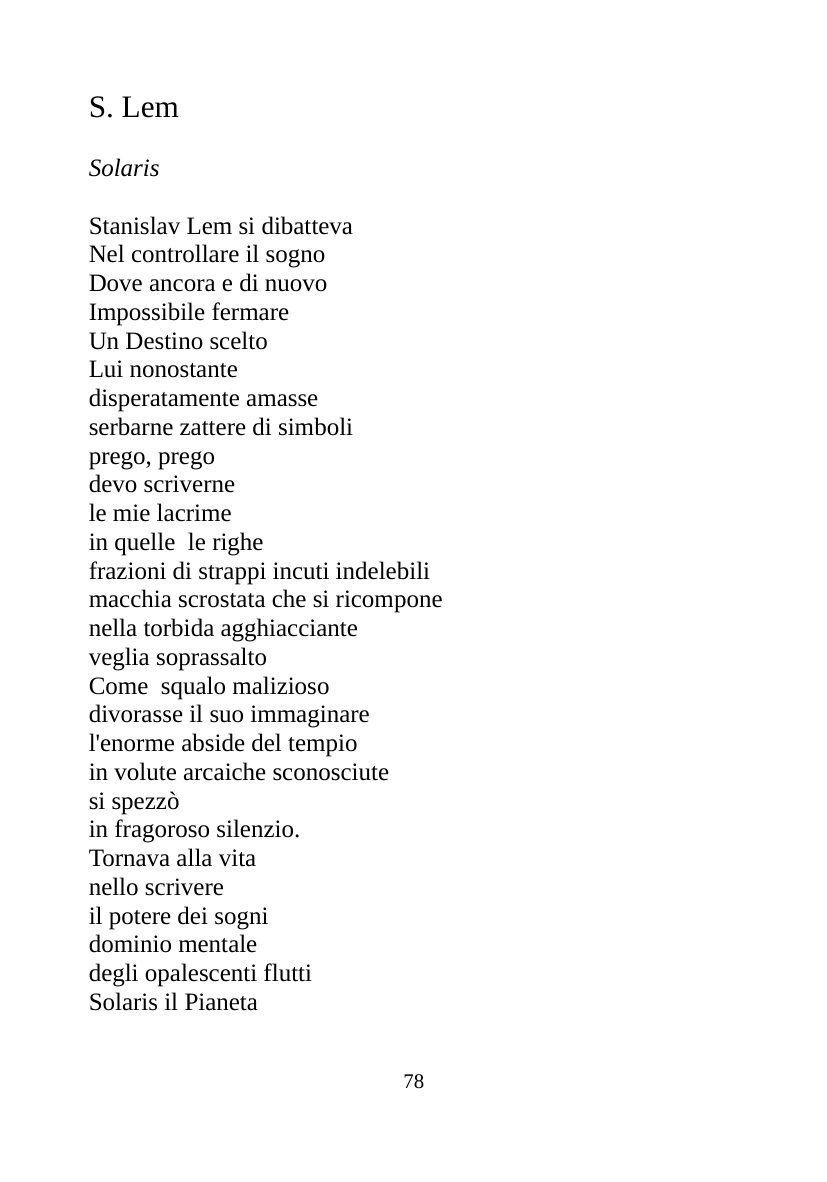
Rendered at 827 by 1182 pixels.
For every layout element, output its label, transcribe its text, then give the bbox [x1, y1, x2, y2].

text veglia soprassalto [88, 642, 738, 671]
text serbarne zattere di simboli [88, 412, 738, 441]
text Nel controllare il sogno [88, 239, 738, 268]
text Tornava alla vita [88, 843, 738, 872]
text prego, prego [88, 441, 738, 469]
text devo scriverne [88, 469, 738, 498]
text Solaris [88, 153, 738, 182]
text Solaris il Pianeta [88, 987, 738, 1016]
text in fragoroso silenzio. [88, 814, 738, 843]
text in quelle le righe [88, 527, 738, 556]
text degli opalescenti flutti [88, 958, 738, 987]
text le mie lacrime [88, 498, 738, 527]
text frazioni di strappi incuti indelebili [88, 556, 738, 584]
text divorasse il suo immaginare [88, 699, 738, 728]
text il potere dei sogni [88, 901, 738, 929]
text nello scrivere [88, 872, 738, 901]
text Lui nonostante [88, 354, 738, 383]
text Un Destino scelto [88, 326, 738, 354]
text Come squalo malizioso [88, 671, 738, 699]
text l'enorme abside del tempio [88, 728, 738, 757]
text dominio mentale [88, 929, 738, 958]
text nella torbida agghiacciante [88, 613, 738, 642]
text Stanislav Lem si dibatteva [88, 182, 738, 239]
text Impossibile fermare [88, 297, 738, 326]
text macchia scrostata che si ricompone [88, 584, 738, 613]
text S. Lem [88, 88, 738, 124]
text Dove ancora e di nuovo [88, 268, 738, 297]
text si spezzò [88, 786, 738, 814]
text in volute arcaiche sconosciute [88, 757, 738, 786]
text disperatamente amasse [88, 383, 738, 412]
